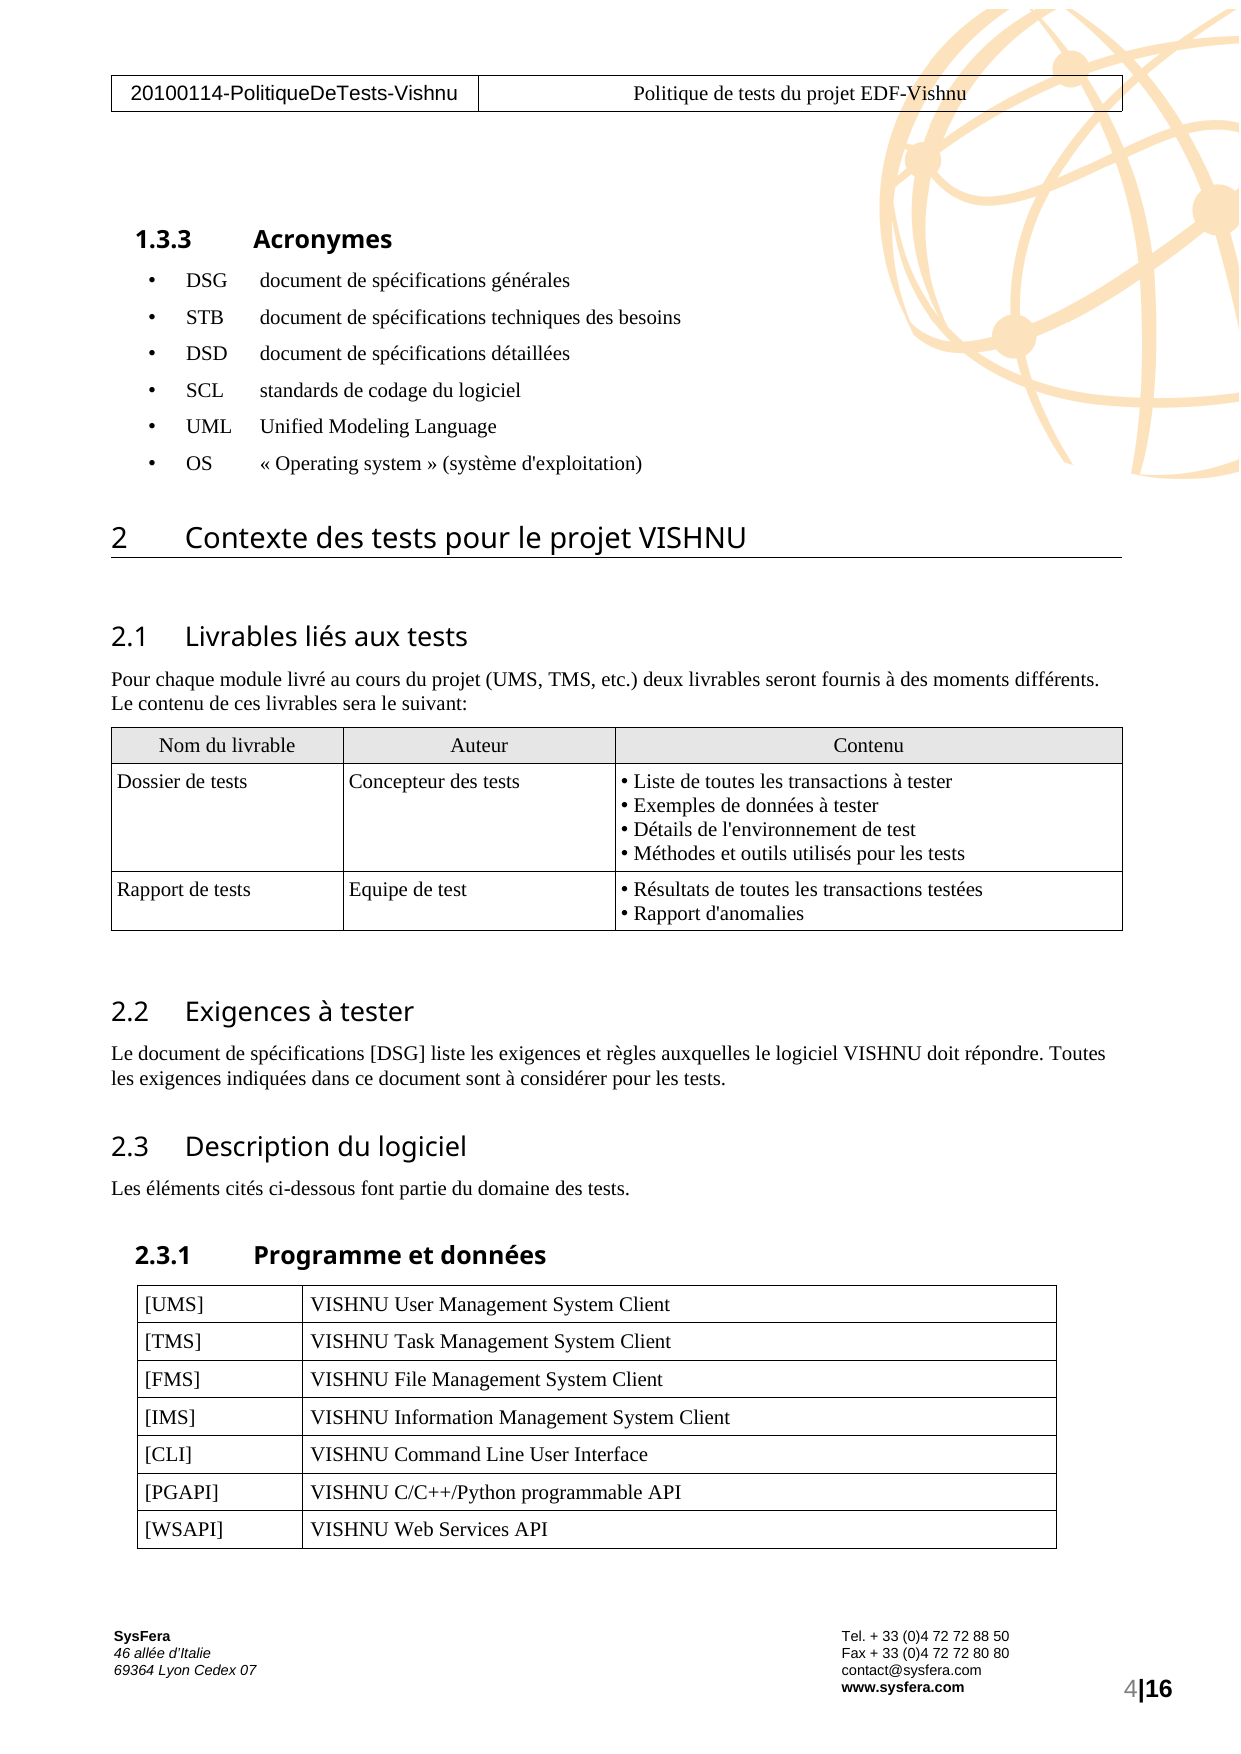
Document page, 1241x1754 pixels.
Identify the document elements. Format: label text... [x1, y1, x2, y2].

table_cell VISHNU C/C++/Python programmable API [303, 1474, 1056, 1510]
table_header [UMS] [138, 1286, 302, 1322]
table_cell Résultats de toutes les transactions testées Rapport d'anomalies [616, 872, 1122, 930]
picture [1, 9, 1239, 479]
subtitle Exigences à tester [111, 992, 1122, 1029]
text Les éléments cités ci-dessous font partie du domaine des tests. [111, 1176, 1122, 1200]
table_cell VISHNU File Management System Client [303, 1361, 1056, 1397]
table_cell Dossier de tests [112, 764, 343, 871]
subtitle Livrables liés aux tests [111, 617, 1122, 654]
table_cell VISHNU Information Management System Client [303, 1398, 1056, 1435]
table_header VISHNU User Management System Client [303, 1286, 1056, 1322]
table_cell [CLI] [138, 1436, 302, 1472]
table_cell [IMS] [138, 1398, 302, 1435]
table_cell [TMS] [138, 1323, 302, 1360]
table_header Contenu [616, 728, 1122, 763]
subtitle Programme et données [134, 1238, 1122, 1272]
table_cell Rapport de tests [112, 872, 343, 930]
table_cell VISHNU Web Services API [303, 1511, 1056, 1548]
table_cell VISHNU Task Management System Client [303, 1323, 1056, 1360]
table_cell [FMS] [138, 1361, 302, 1397]
table_cell Liste de toutes les transactions à tester Exemples de données à tester Détails de l'environnement de test Méthodes et outils utilisés pour les tests [616, 764, 1122, 871]
text Le document de spécifications [DSG] liste les exigences et règles auxquelles le logiciel VISHNU doit répondre. Toutes les exigences indiquées dans ce document sont à considérer pour les tests. [111, 1041, 1122, 1089]
text Pour chaque module livré au cours du projet (UMS, TMS, etc.) deux livrables seront fournis à des moments différents. Le contenu de ces livrables sera le suivant: [111, 667, 1122, 715]
table_cell VISHNU Command Line User Interface [303, 1436, 1056, 1472]
table_cell [PGAPI] [138, 1474, 302, 1510]
subtitle Description du logiciel [111, 1127, 1122, 1164]
subtitle Contexte des tests pour le projet VISHNU [111, 517, 1122, 557]
table_cell Equipe de test [344, 872, 615, 930]
table_header Auteur [344, 728, 615, 763]
table_cell [WSAPI] [138, 1511, 302, 1548]
table_header Nom du livrable [112, 728, 343, 763]
table_cell Concepteur des tests [344, 764, 615, 871]
